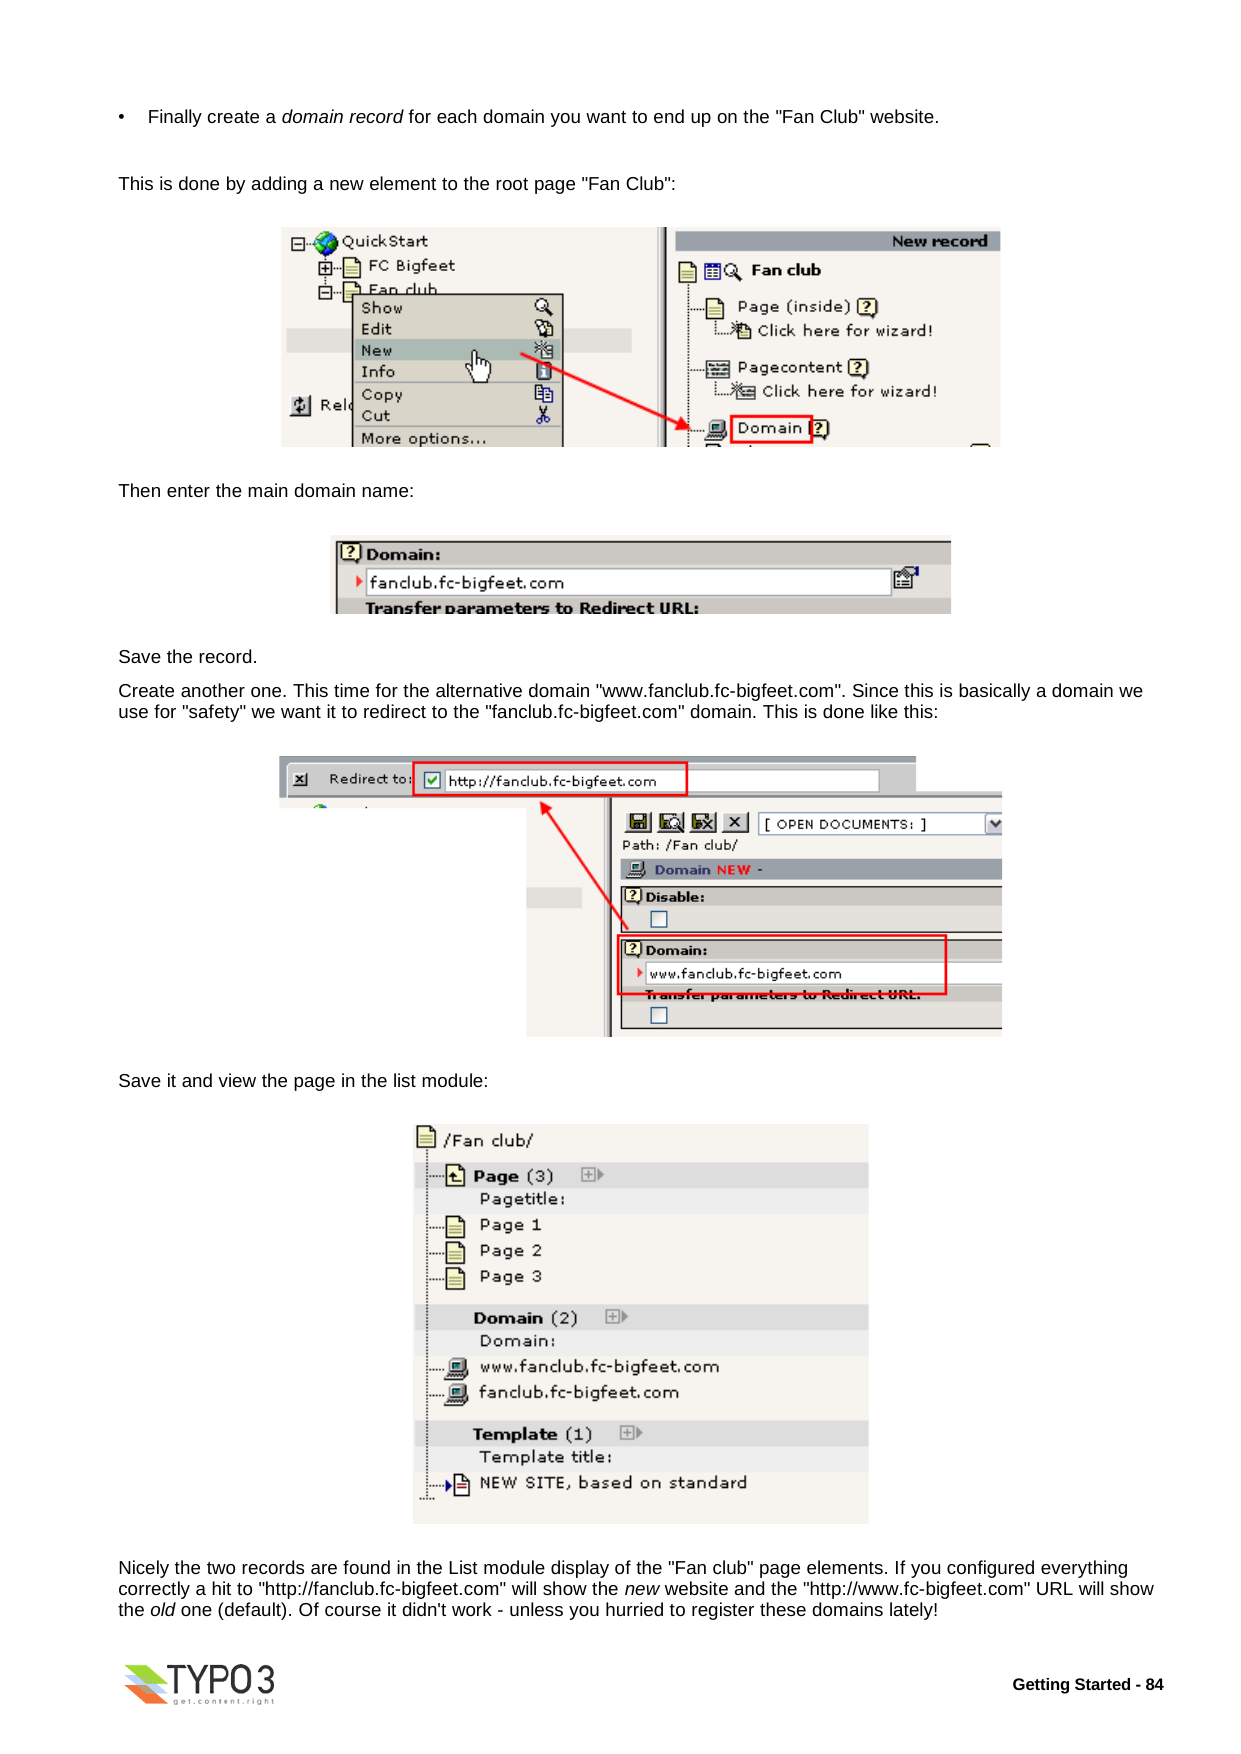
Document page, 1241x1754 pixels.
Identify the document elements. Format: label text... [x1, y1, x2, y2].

text Nicely the two records are found in the List module display of the "Fan club" page elements. If you configured everything correctly a hit to "http://fanclub.fc-bigfeet.com" will show the new website and the "http://www.fc-bigfeet.com" URL will show the old one (default). Of course it didn't work - unless you hurried to register these domains lately! [118, 1558, 1163, 1621]
picture [281, 227, 1001, 447]
picture [279, 756, 1003, 1037]
list Finally create a domain record for each domain you want to end up on the "Fan Club" website. [118, 106, 1163, 127]
text This is done by adding a new element to the root page "Fan Club": [118, 173, 1163, 194]
picture [330, 535, 952, 614]
picture [119, 1659, 280, 1710]
text Create another one. This time for the alternative domain "www.fanclub.fc-bigfeet.com". Since this is basically a domain we use for "safety" we want it to redirect to the "fanclub.fc-bigfeet.com" domain. This is done like this: [118, 680, 1163, 722]
text Save it and view the page in the list module: [118, 1070, 1163, 1091]
text Then enter the main domain name: [118, 481, 1163, 502]
picture [412, 1124, 869, 1524]
text Save the record. [118, 647, 1163, 668]
